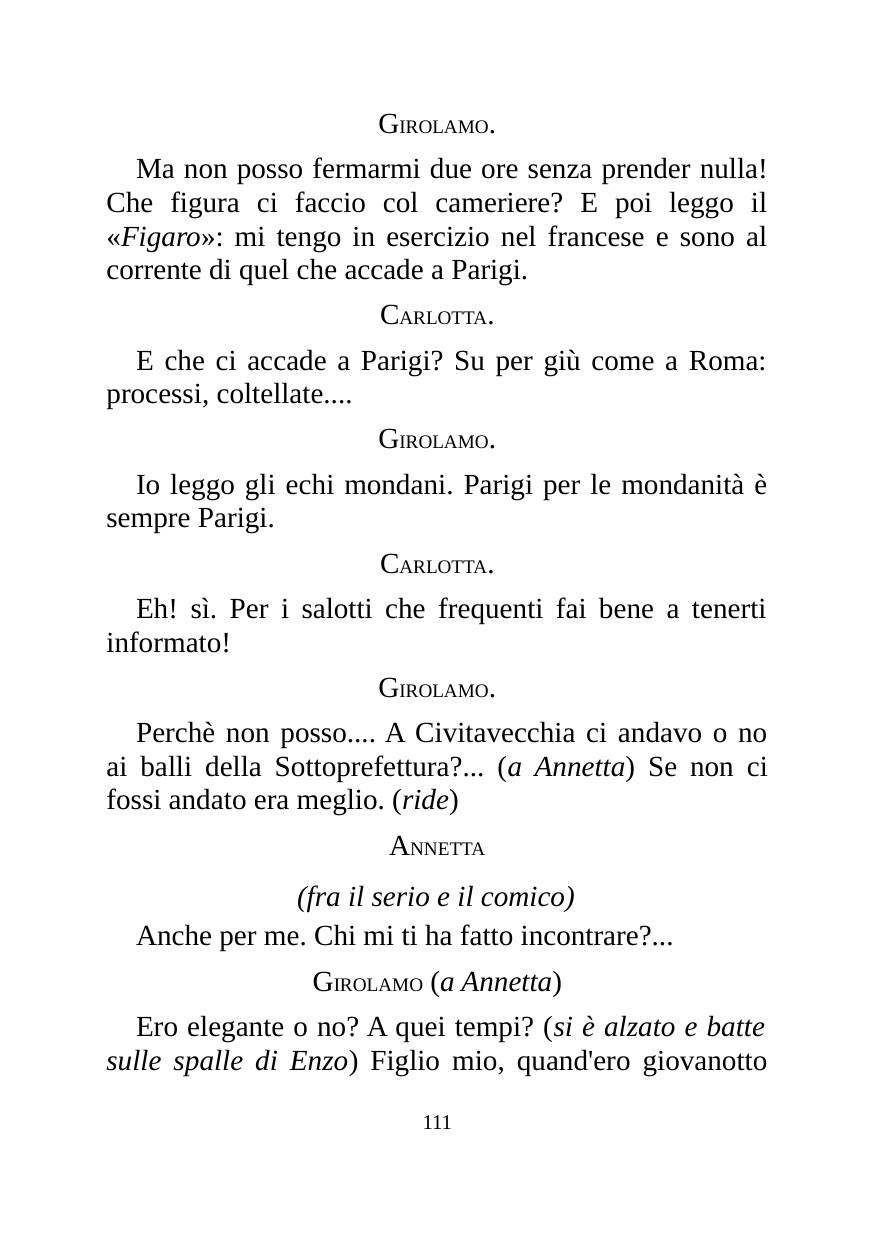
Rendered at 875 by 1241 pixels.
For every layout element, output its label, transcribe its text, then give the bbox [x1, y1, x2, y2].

text Io leggo gli echi mondani. Parigi per le mondanità è sempre Parigi. [106, 467, 768, 534]
text Carlotta. [106, 546, 768, 579]
text Girolamo. [106, 422, 768, 455]
text Girolamo (a Annetta) [106, 964, 768, 997]
text Perchè non posso.... A Civitavecchia ci andavo o no ai balli della Sottoprefettura?... (a Annetta) Se non ci fossi andato era meglio. (ride) [106, 715, 768, 816]
text Ma non posso fermarmi due ore senza prender nulla! Che figura ci faccio col cameriere? E poi leggo il «Figaro»: mi tengo in esercizio nel francese e sono al corrente di quel che accade a Parigi. [106, 152, 768, 286]
text Carlotta. [106, 297, 768, 331]
text Girolamo. [106, 670, 768, 703]
text (fra il serio e il comico) [106, 879, 768, 912]
text E che ci accade a Parigi? Su per giù come a Roma: processi, coltellate.... [106, 343, 768, 410]
text Ero elegante o no? A quei tempi? (si è alzato e batte sulle spalle di Enzo) Figlio mio, quand'ero giovanotto [106, 1009, 768, 1076]
text Girolamo. [106, 106, 768, 140]
text Annetta [106, 828, 768, 861]
text Anche per me. Chi mi ti ha fatto incontrare?... [106, 918, 768, 952]
text Eh! sì. Per i salotti che frequenti fai bene a tenerti informato! [106, 591, 768, 658]
